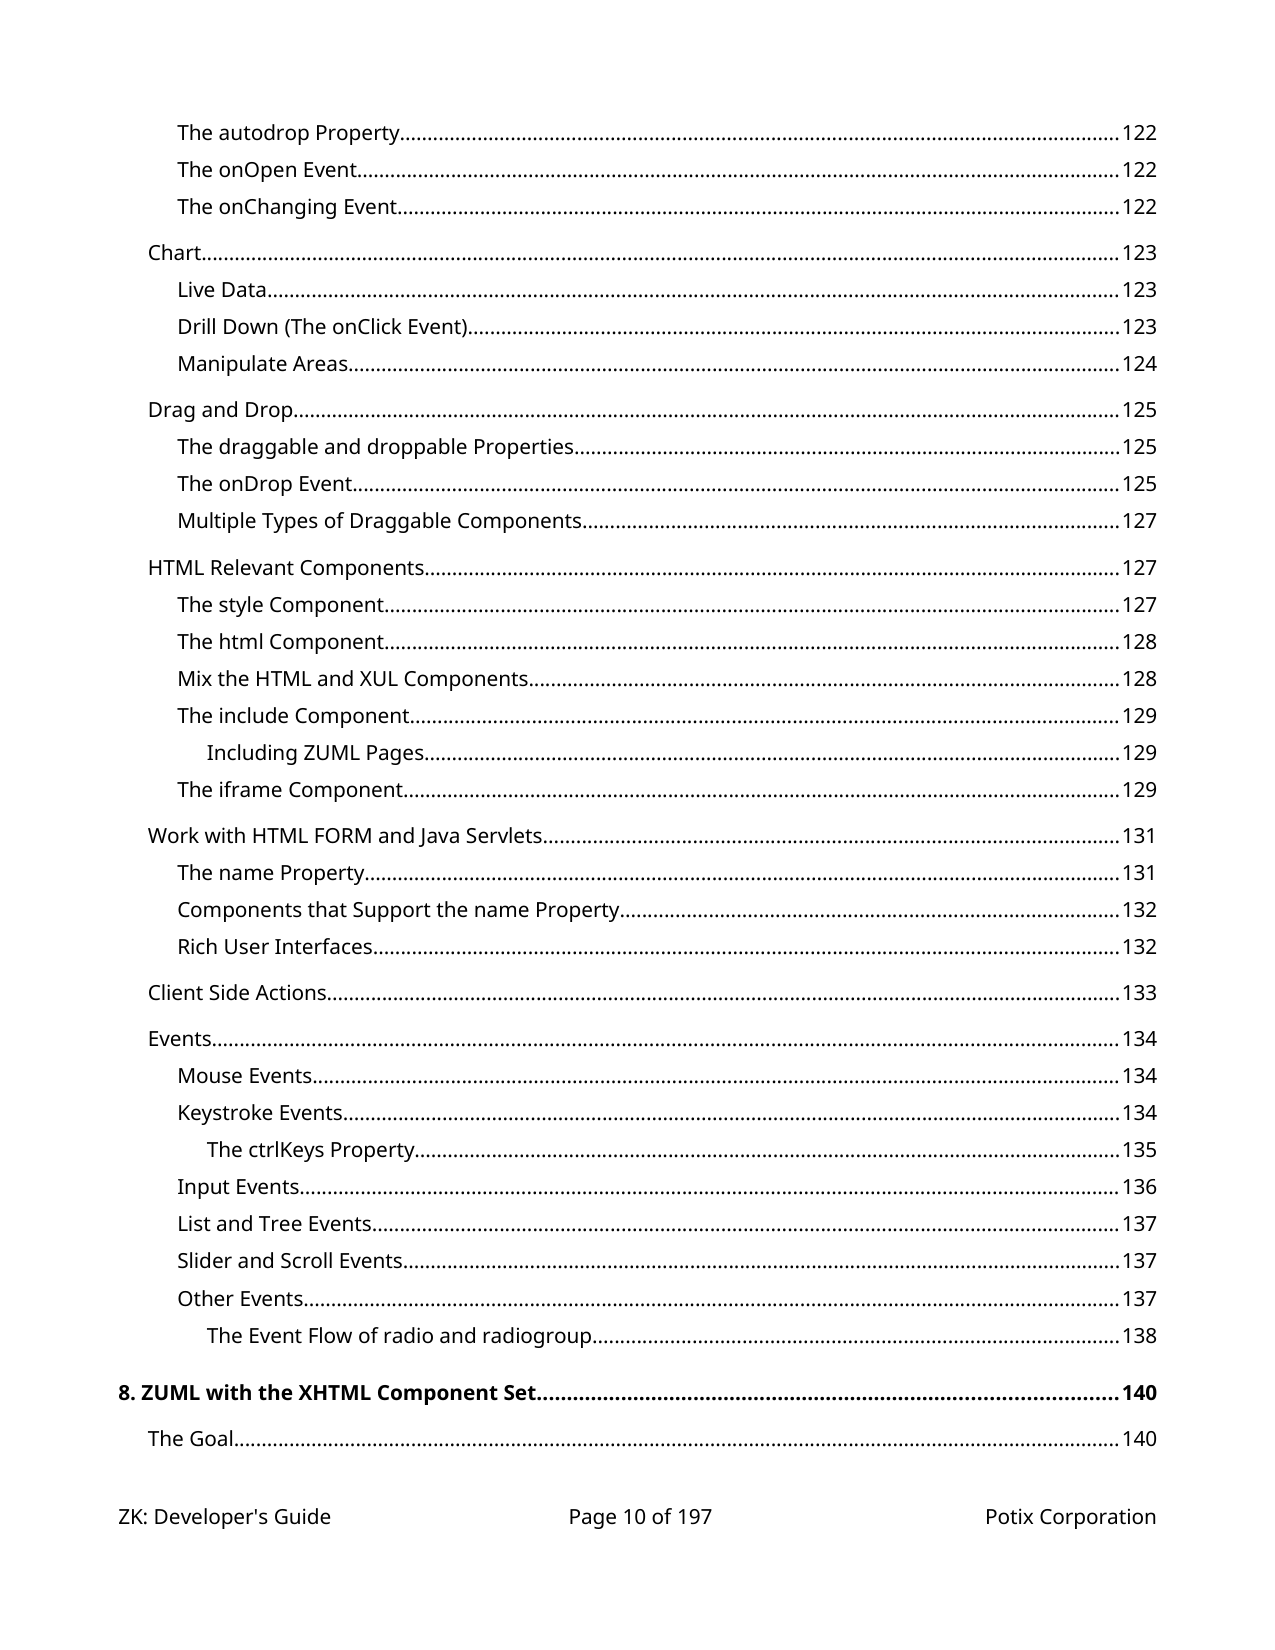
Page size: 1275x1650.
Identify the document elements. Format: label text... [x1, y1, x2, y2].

text Drag and Drop 125 [148, 395, 1157, 424]
text 8. ZUML with the XHTML Component Set 140 [118, 1378, 1157, 1407]
text Including ZUML Pages 129 [207, 738, 1157, 766]
text Keystroke Events 134 [177, 1098, 1157, 1127]
text The ctrlKeys Property 135 [207, 1135, 1157, 1164]
text The Goal 140 [148, 1424, 1157, 1453]
text The include Component 129 [177, 701, 1157, 729]
text The onOpen Event 122 [177, 155, 1157, 183]
text Work with HTML FORM and Java Servlets 131 [148, 821, 1157, 849]
text Client Side Actions 133 [148, 978, 1157, 1006]
text The autodrop Property 122 [177, 118, 1157, 146]
text Events 134 [148, 1024, 1157, 1052]
text List and Tree Events 137 [177, 1209, 1157, 1238]
text Input Events 136 [177, 1172, 1157, 1201]
text The name Property 131 [177, 858, 1157, 886]
text The onDrop Event 125 [177, 469, 1157, 498]
text The iframe Component 129 [177, 775, 1157, 803]
text Other Events 137 [177, 1284, 1157, 1312]
text Mix the HTML and XUL Components 128 [177, 664, 1157, 692]
text HTML Relevant Components 127 [148, 553, 1157, 581]
text The draggable and droppable Properties 125 [177, 432, 1157, 461]
text The style Component 127 [177, 590, 1157, 618]
text The html Component 128 [177, 627, 1157, 655]
text Drill Down (The onClick Event) 123 [177, 312, 1157, 341]
text Components that Support the name Property 132 [177, 895, 1157, 923]
text Chart 123 [148, 238, 1157, 266]
text Manipulate Areas 124 [177, 349, 1157, 378]
text The Event Flow of radio and radiogroup 138 [207, 1321, 1157, 1349]
text Mouse Events 134 [177, 1061, 1157, 1089]
text The onChanging Event 122 [177, 192, 1157, 221]
text Multiple Types of Draggable Components 127 [177, 507, 1157, 535]
text Rich User Interfaces 132 [177, 932, 1157, 961]
text Live Data 123 [177, 275, 1157, 303]
text Slider and Scroll Events 137 [177, 1247, 1157, 1275]
